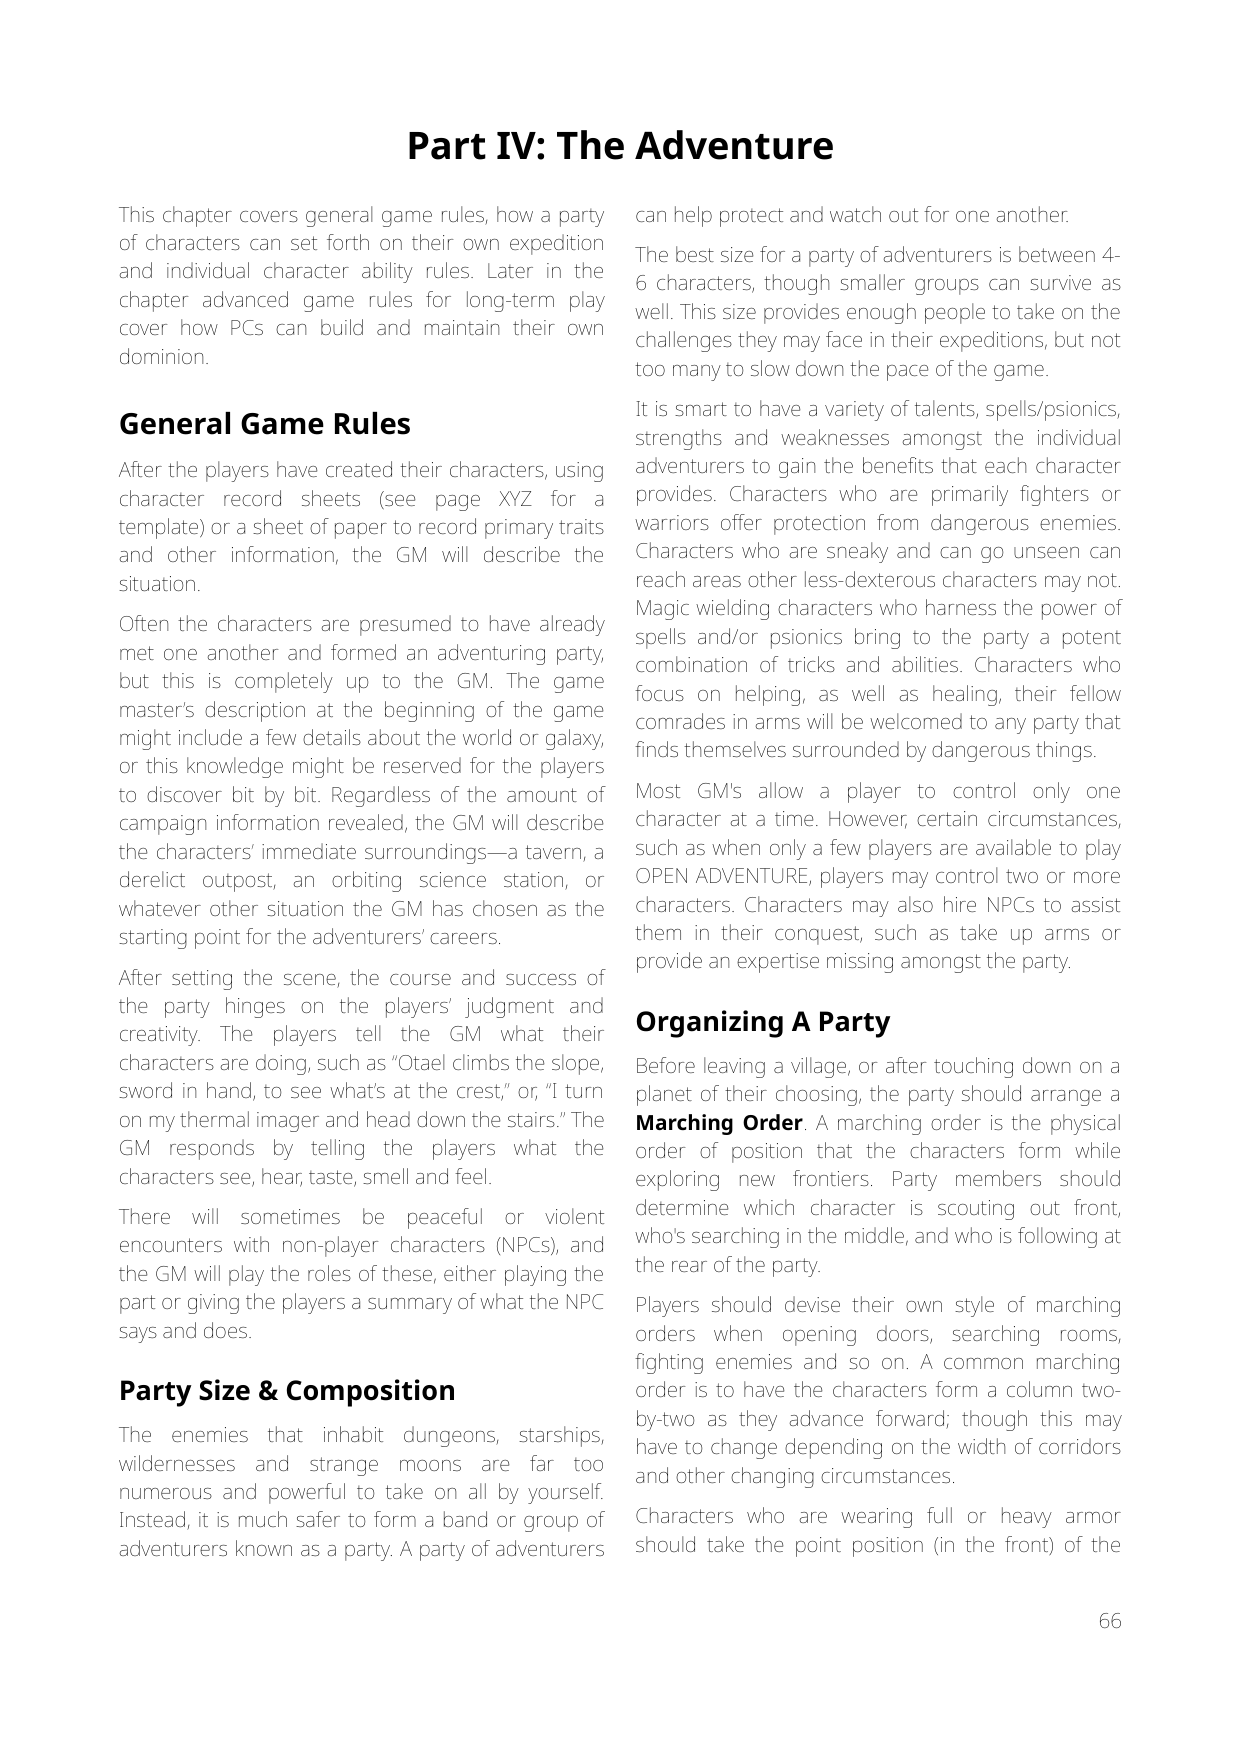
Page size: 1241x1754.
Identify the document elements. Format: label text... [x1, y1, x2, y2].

text There will sometimes be peaceful or violent encounters with non-player characters (NPCs), and the GM will play the roles of these, either playing the part or giving the players a summary of what the NPC says and does. [118, 1202, 605, 1344]
text Characters who are wearing full or heavy armor should take the point position (in the front) of the [635, 1501, 1122, 1558]
text After the players have created their characters, using character record sheets (see page XYZ for a template) or a sheet of paper to record primary traits and other information, the GM will describe the situation. [118, 455, 605, 597]
text This chapter covers general game rules, how a party of characters can set forth on their own expedition and individual character ability rules. Later in the chapter advanced game rules for long-term play cover how PCs can build and maintain their own dominion. [118, 200, 605, 370]
text After setting the scene, the course and success of the party hinges on the players’ judgment and creativity. The players tell the GM what their characters are doing, such as “Otael climbs the slope, sword in hand, to see what’s at the crest,” or, “I turn on my thermal imager and head down the stairs.” The GM responds by telling the players what the characters see, hear, taste, smell and feel. [118, 963, 605, 1190]
text Party Size & Composition [118, 1371, 605, 1408]
text can help protect and watch out for one another. [635, 200, 1122, 228]
subtitle General Game Rules [118, 403, 605, 443]
text It is smart to have a variety of talents, spells/psionics, strengths and weaknesses amongst the individual adventurers to gain the benefits that each character provides. Characters who are primarily fighters or warriors offer protection from dangerous enemies. Characters who are sneaky and can go unseen can reach areas other less-dexterous characters may not. Magic wielding characters who harness the power of spells and/or psionics bring to the party a potent combination of tricks and abilities. Characters who focus on helping, as well as healing, their fellow comrades in arms will be welcomed to any party that finds themselves surrounded by dangerous things. [635, 394, 1122, 764]
text Players should devise their own style of marching orders when opening doors, searching rooms, fighting enemies and so on. A common marching order is to have the characters form a column two-by-two as they advance forward; though this may have to change depending on the width of corridors and other changing circumstances. [635, 1290, 1122, 1489]
text Organizing A Party [635, 1002, 1122, 1039]
text Often the characters are presumed to have already met one another and formed an adventuring party, but this is completely up to the GM. The game master’s description at the beginning of the game might include a few details about the world or galaxy, or this knowledge might be reserved for the players to discover bit by bit. Regardless of the amount of campaign information revealed, the GM will describe the characters’ immediate surroundings—a tavern, a derelict outpost, an orbiting science station, or whatever other situation the GM has chosen as the starting point for the adventurers’ careers. [118, 609, 605, 951]
text Most GM's allow a player to control only one character at a time. However, certain circumstances, such as when only a few players are available to play OPEN ADVENTURE, players may control two or more characters. Characters may also hire NPCs to assist them in their conquest, such as take up arms or provide an expertise missing amongst the party. [635, 776, 1122, 975]
text Before leaving a village, or after touching down on a planet of their choosing, the party should arrange a Marching Order. A marching order is the physical order of position that the characters form while exploring new frontiers. Party members should determine which character is scouting out front, who's searching in the middle, and who is following at the rear of the party. [635, 1051, 1122, 1278]
text The best size for a party of adventurers is between 4-6 characters, though smaller groups can survive as well. This size provides enough people to take on the challenges they may face in their expeditions, but not too many to slow down the pace of the game. [635, 240, 1122, 382]
text The enemies that inhabit dungeons, starships, wildernesses and strange moons are far too numerous and powerful to take on all by yourself. Instead, it is much safer to form a band or group of adventurers known as a party. A party of adventurers [118, 1420, 605, 1562]
